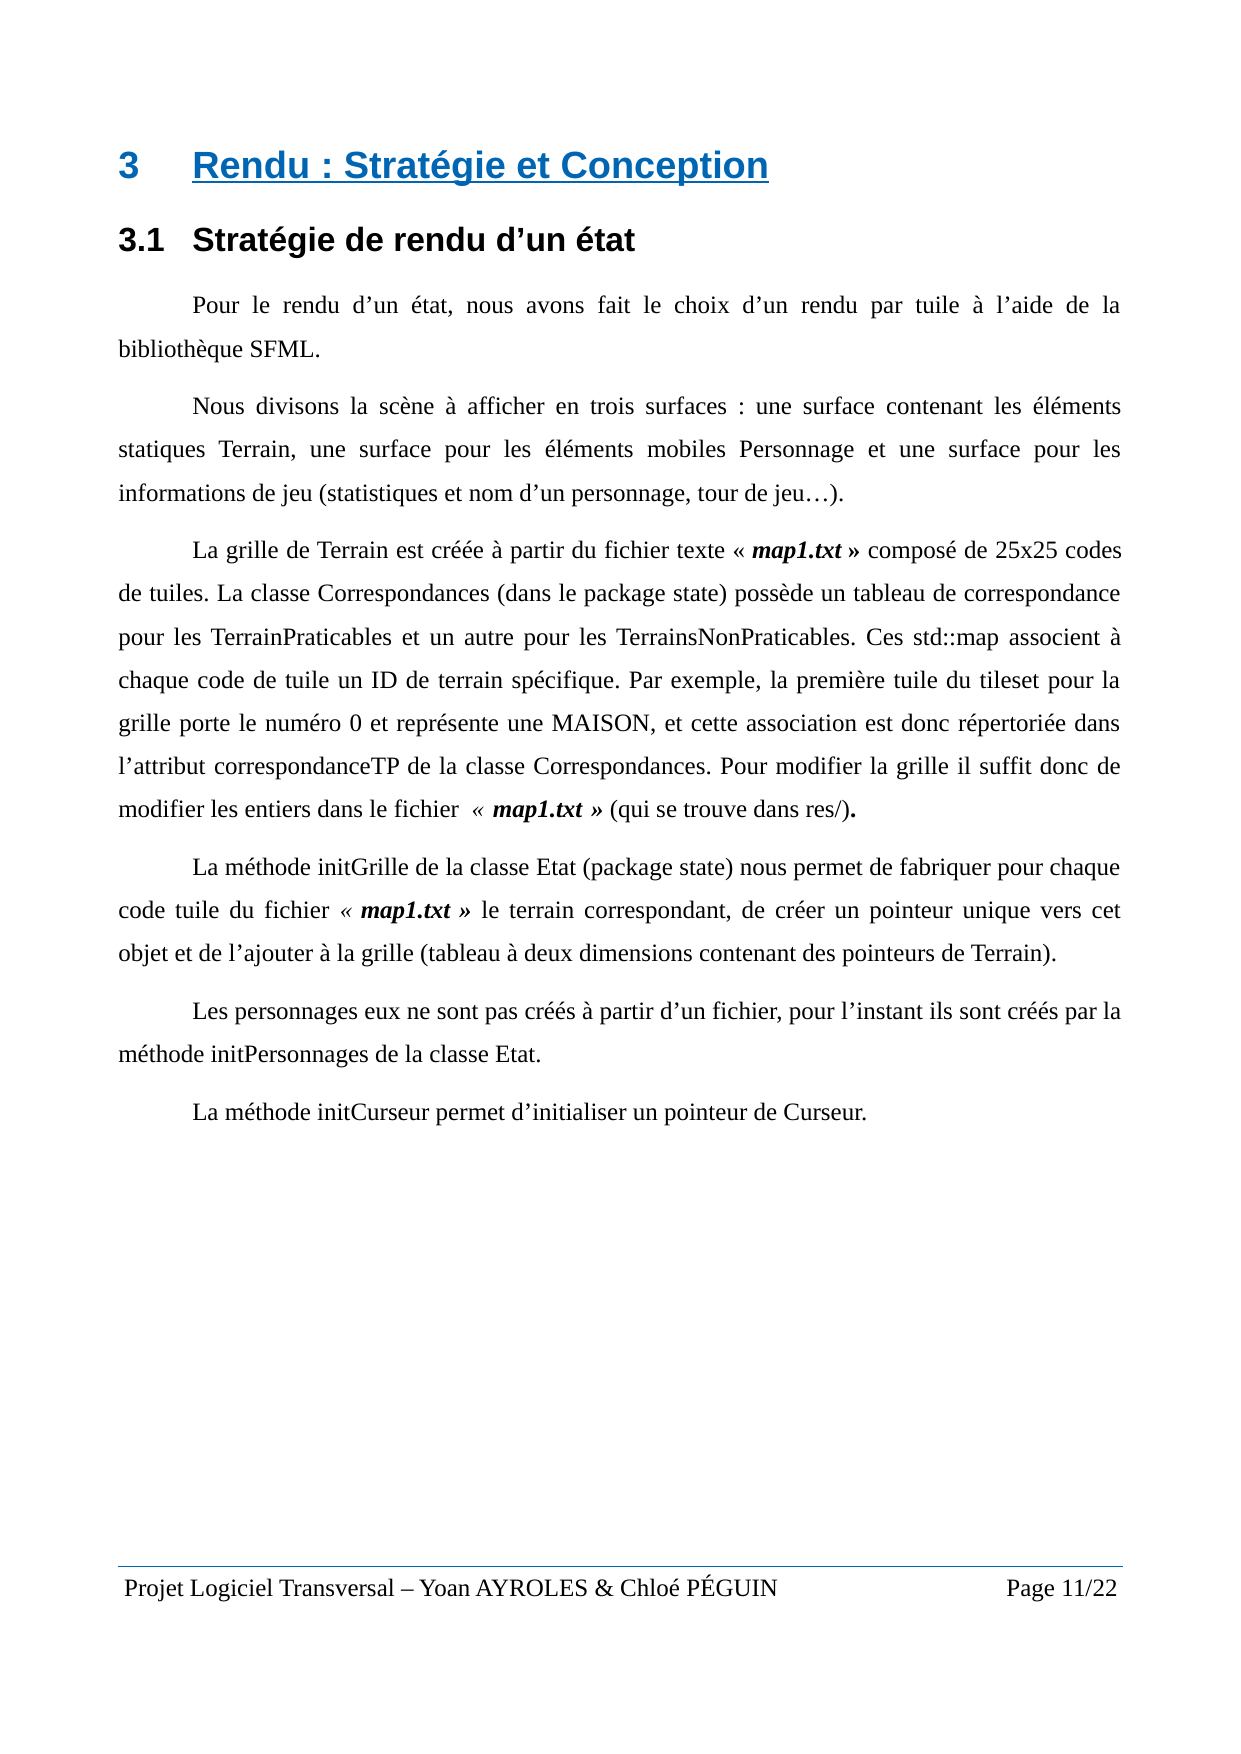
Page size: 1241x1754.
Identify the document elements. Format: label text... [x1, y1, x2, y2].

text La méthode initGrille de la classe Etat (package state) nous permet de fabriquer pour chaque code tuile du fichier « map1.txt » le terrain correspondant, de créer un pointeur unique vers cet objet et de l’ajouter à la grille (tableau à deux dimensions contenant des pointeurs de Terrain). [118, 852, 1122, 967]
text La grille de Terrain est créée à partir du fichier texte « map1.txt » composé de 25x25 codes de tuiles. La classe Correspondances (dans le package state) possède un tableau de correspondance pour les TerrainPraticables et un autre pour les TerrainsNonPraticables. Ces std::map associent à chaque code de tuile un ID de terrain spécifique. Par exemple, la première tuile du tileset pour la grille porte le numéro 0 et représente une MAISON, et cette association est donc répertoriée dans l’attribut correspondanceTP de la classe Correspondances. Pour modifier la grille il suffit donc de modifier les entiers dans le fichier « map1.txt » (qui se trouve dans res/). [118, 535, 1122, 823]
text Nous divisons la scène à afficher en trois surfaces : une surface contenant les éléments statiques Terrain, une surface pour les éléments mobiles Personnage et une surface pour les informations de jeu (statistiques et nom d’un personnage, tour de jeu…). [118, 391, 1122, 506]
text La méthode initCurseur permet d’initialiser un pointeur de Curseur. [118, 1097, 1122, 1125]
subtitle Stratégie de rendu d’un état [118, 220, 1122, 259]
text Les personnages eux ne sont pas créés à partir d’un fichier, pour l’instant ils sont créés par la méthode initPersonnages de la classe Etat. [118, 996, 1122, 1068]
subtitle Rendu : Stratégie et Conception [118, 143, 1122, 187]
text Pour le rendu d’un état, nous avons fait le choix d’un rendu par tuile à l’aide de la bibliothèque SFML. [118, 291, 1122, 362]
